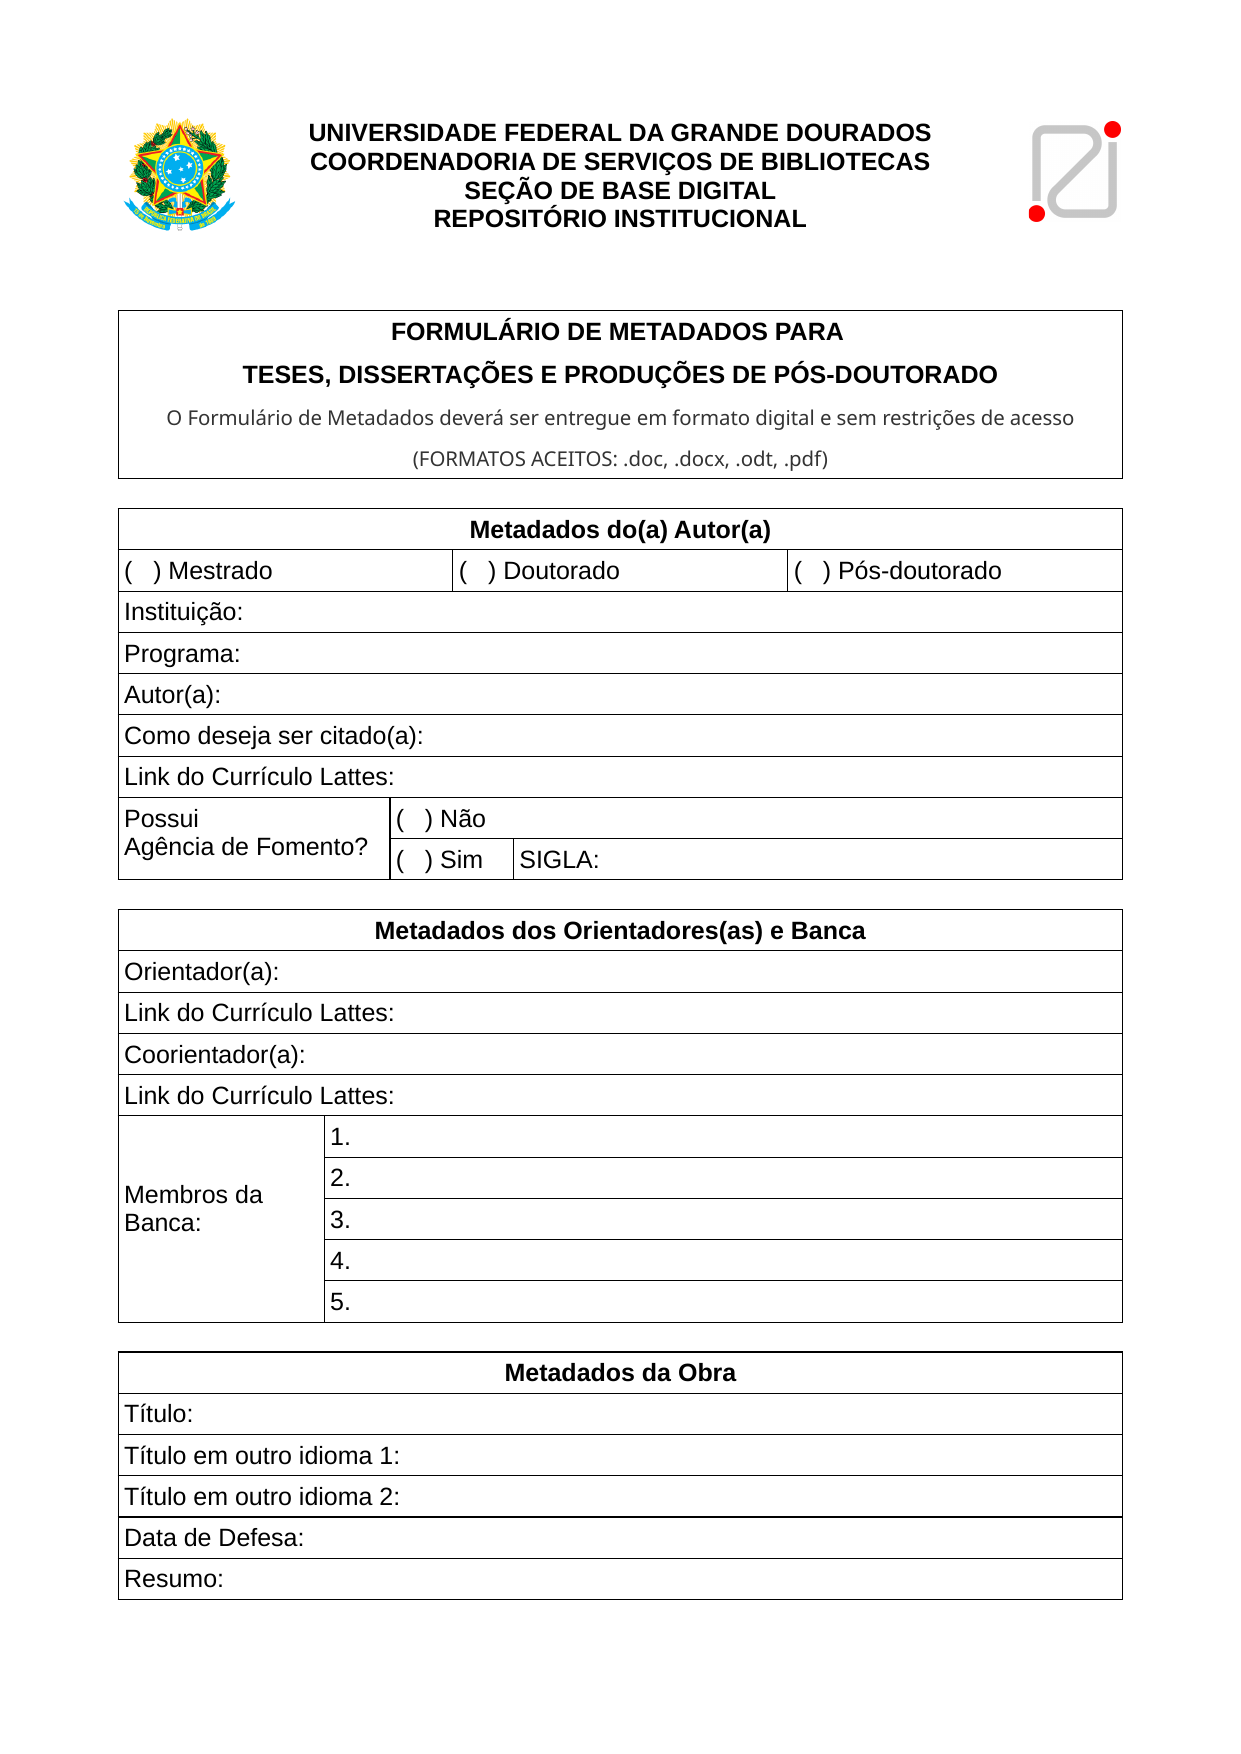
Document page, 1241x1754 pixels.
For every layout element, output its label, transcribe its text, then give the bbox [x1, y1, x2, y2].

table_cell Título em outro idioma 1: [119, 1435, 1122, 1475]
table_cell 4. [325, 1240, 1122, 1280]
table_cell Link do Currículo Lattes: [119, 757, 1122, 797]
table_cell 2. [325, 1158, 1122, 1198]
table_cell Programa: [119, 633, 1122, 673]
table_cell ( ) Pós-doutorado [788, 550, 1122, 591]
table_cell Resumo: [119, 1559, 1122, 1599]
table_cell ( ) Não [391, 798, 1122, 838]
table_cell SIGLA: [514, 839, 1122, 879]
table_cell Autor(a): [119, 674, 1122, 714]
table_cell 3. [325, 1199, 1122, 1239]
picture [168, 218, 193, 231]
table_cell Coorientador(a): [119, 1034, 1122, 1074]
table_header Metadados do(a) Autor(a) [119, 509, 1122, 549]
picture [123, 118, 236, 231]
table_header Metadados dos Orientadores(as) e Banca [119, 910, 1122, 950]
table_cell 5. [325, 1281, 1122, 1322]
table_cell ( ) Doutorado [453, 550, 787, 591]
table_header FORMULÁRIO DE METADADOS PARA TESES, DISSERTAÇÕES E PRODUÇÕES DE PÓS-DOUTORADO O Formulário de Metadados deverá ser entregue em formato digital e sem restrições de acesso (FORMATOS ACEITOS: .doc, .docx, .odt, .pdf) [119, 311, 1122, 478]
table_cell Membros da Banca: [119, 1116, 324, 1322]
table_cell Instituição: [119, 592, 1122, 632]
table_cell Como deseja ser citado(a): [119, 715, 1122, 756]
table_header Metadados da Obra [119, 1353, 1122, 1393]
picture [1028, 121, 1121, 222]
table_cell 1. [325, 1116, 1122, 1157]
picture [143, 208, 165, 220]
table_cell Orientador(a): [119, 951, 1122, 992]
table_cell Link do Currículo Lattes: [119, 993, 1122, 1033]
table_cell Título em outro idioma 2: [119, 1476, 1122, 1516]
table_cell Título: [119, 1394, 1122, 1434]
table_cell ( ) Sim [391, 839, 513, 879]
table_cell Possui Agência de Fomento? [119, 798, 389, 879]
table_cell Link do Currículo Lattes: [119, 1075, 1122, 1115]
picture [203, 208, 213, 217]
table_cell Data de Defesa: [119, 1518, 1122, 1558]
table_cell ( ) Mestrado [119, 550, 452, 591]
